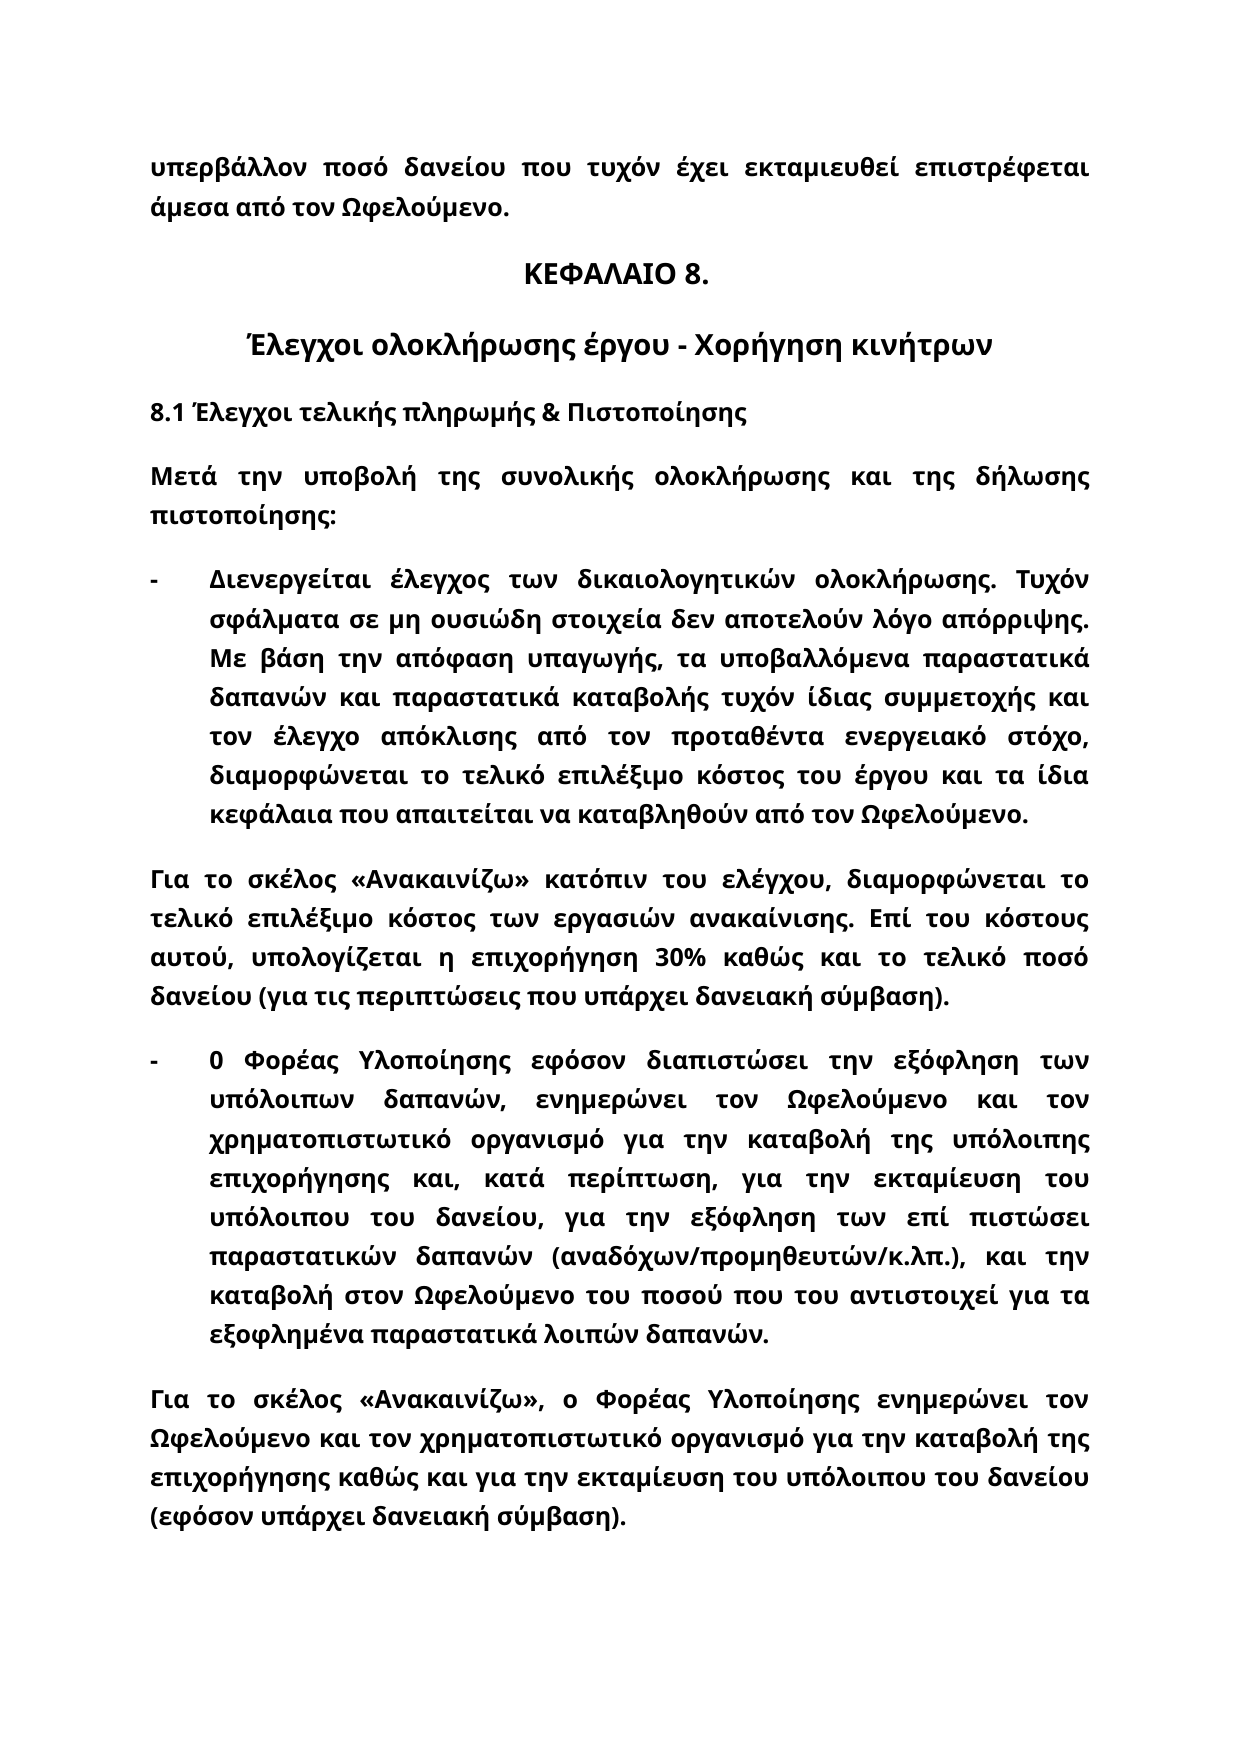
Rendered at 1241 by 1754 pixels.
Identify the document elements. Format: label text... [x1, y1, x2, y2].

list - Διενεργείται έλεγχος των δικαιολογητικών ολοκλήρωσης. Τυχόν σφάλματα σε μη ουσιώδη στοιχεία δεν αποτελούν λόγο απόρριψης. Με βάση την απόφαση υπαγωγής, τα υποβαλλόμενα παραστατικά δαπανών και παραστατικά καταβολής τυχόν ίδιας συμμετοχής και τον έλεγχο απόκλισης από τον προταθέντα ενεργειακό στόχο, διαμορφώνεται το τελικό επιλέξιμο κόστος του έργου και τα ίδια κεφάλαια που απαιτείται να καταβληθούν από τον Ωφελούμενο. [150, 562, 1090, 831]
text Μετά την υποβολή της συνολικής ολοκλήρωσης και της δήλωσης πιστοποίησης: [150, 459, 1090, 532]
subtitle Έλεγχοι ολοκλήρωσης έργου - Χορήγηση κινήτρων [150, 324, 1090, 364]
text 8.1 Έλεγχοι τελικής πληρωμής & Πιστοποίησης [150, 394, 1090, 429]
text Για το σκέλος «Ανακαινίζω» κατόπιν του ελέγχου, διαμορφώνεται το τελικό επιλέξιμο κόστος των εργασιών ανακαίνισης. Επί του κόστους αυτού, υπολογίζεται η επιχορήγηση 30% καθώς και το τελικό ποσό δανείου (για τις περιπτώσεις που υπάρχει δανειακή σύμβαση). [150, 861, 1090, 1013]
subtitle ΚΕΦΑΛΑΙΟ 8. [150, 253, 1090, 293]
text υπερβάλλον ποσό δανείου που τυχόν έχει εκταμιευθεί επιστρέφεται άμεσα από τον Ωφελούμενο. [150, 150, 1090, 223]
list - 0 Φορέας Υλοποίησης εφόσον διαπιστώσει την εξόφληση των υπόλοιπων δαπανών, ενημερώνει τον Ωφελούμενο και τον χρηματοπιστωτικό οργανισμό για την καταβολή της υπόλοιπης επιχορήγησης και, κατά περίπτωση, για την εκταμίευση του υπόλοιπου του δανείου, για την εξόφληση των επί πιστώσει παραστατικών δαπανών (αναδόχων/προμηθευτών/κ.λπ.), και την καταβολή στον Ωφελούμενο του ποσού που του αντιστοιχεί για τα εξοφλημένα παραστατικά λοιπών δαπανών. [150, 1043, 1090, 1351]
text Για το σκέλος «Ανακαινίζω», ο Φορέας Υλοποίησης ενημερώνει τον Ωφελούμενο και τον χρηματοπιστωτικό οργανισμό για την καταβολή της επιχορήγησης καθώς και για την εκταμίευση του υπόλοιπου του δανείου (εφόσον υπάρχει δανειακή σύμβαση). [150, 1381, 1090, 1533]
